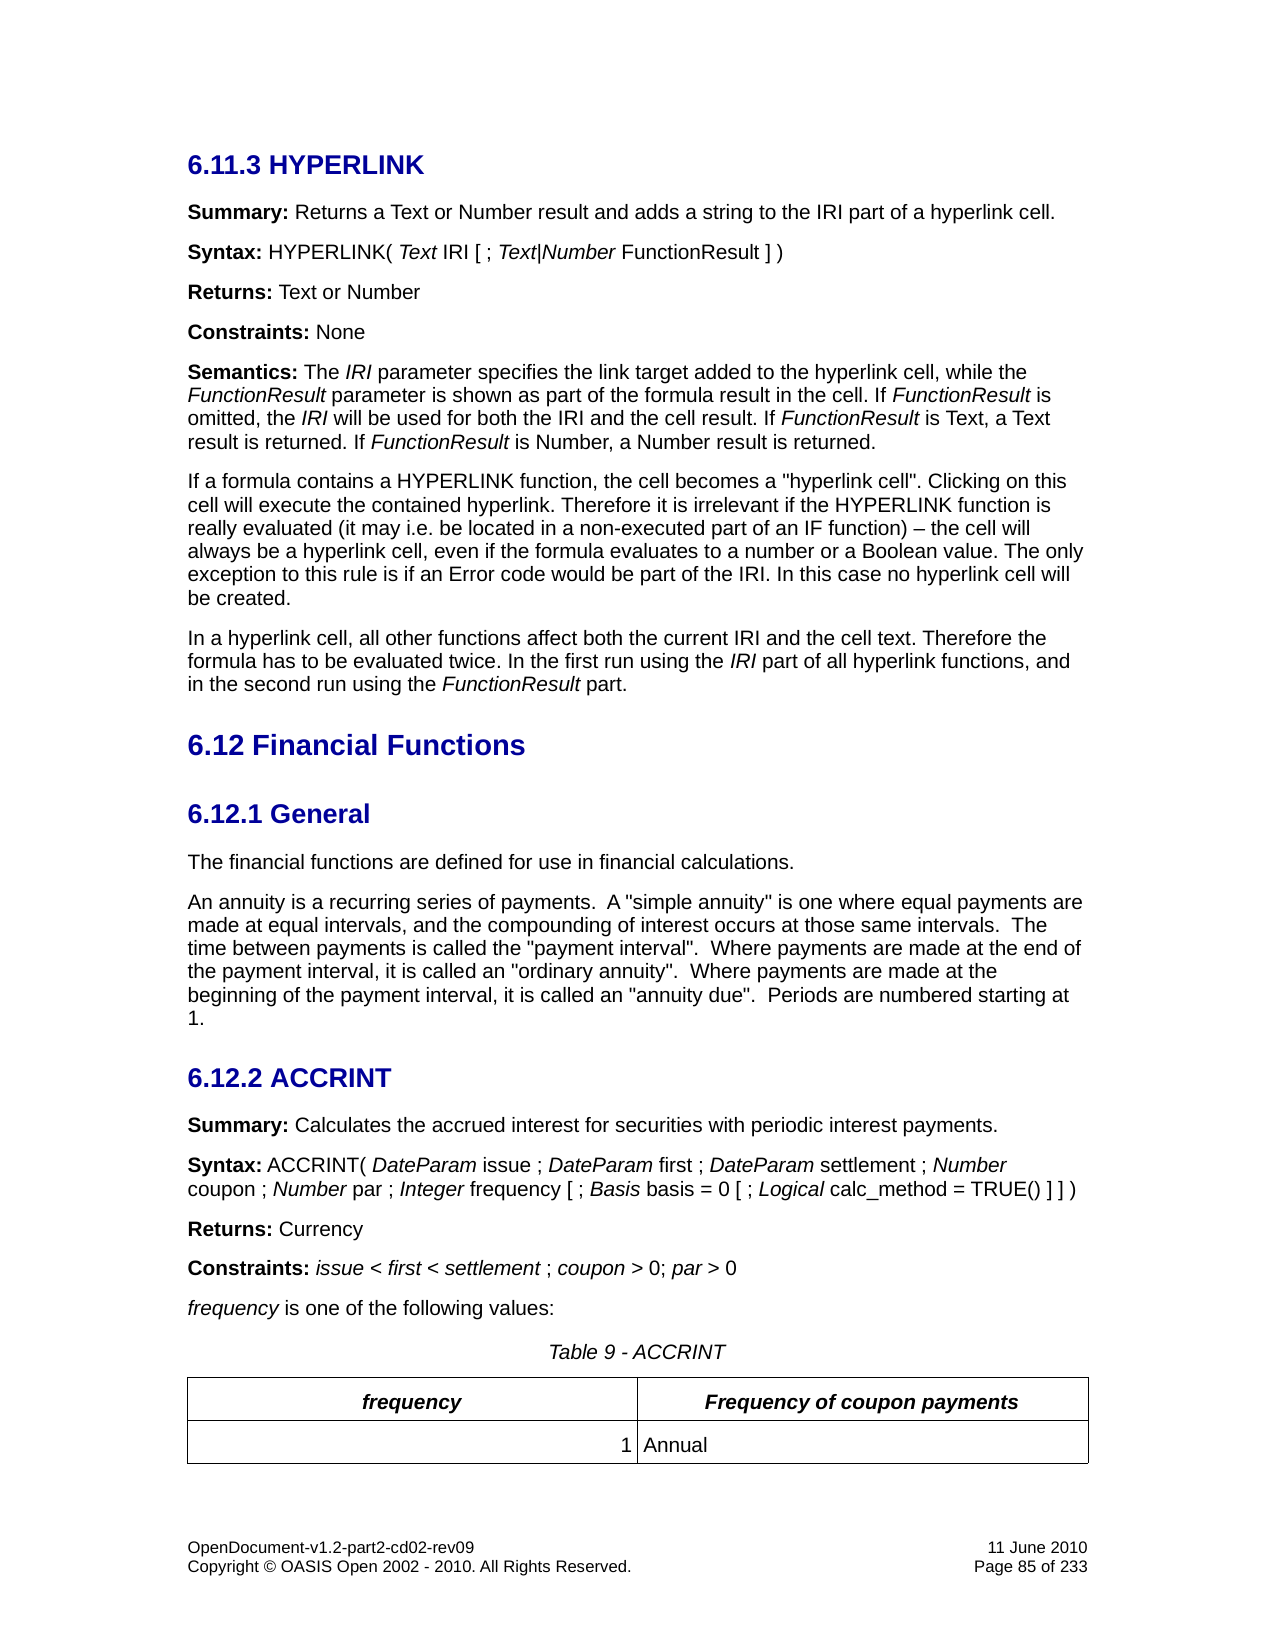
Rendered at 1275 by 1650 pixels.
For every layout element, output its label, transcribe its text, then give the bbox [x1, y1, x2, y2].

text The financial functions are defined for use in financial calculations. [187, 851, 1088, 874]
text If a formula contains a HYPERLINK function, the cell becomes a "hyperlink cell". Clicking on this cell will execute the contained hyperlink. Therefore it is irrelevant if the HYPERLINK function is really evaluated (it may i.e. be located in a non-executed part of an IF function) – the cell will always be a hyperlink cell, even if the formula evaluates to a number or a Boolean value. The only exception to this rule is if an Error code would be part of the IRI. In this case no hyperlink cell will be created. [187, 470, 1088, 609]
text Syntax: HYPERLINK( Text IRI [ ; Text|Number FunctionResult ] ) [187, 241, 1088, 264]
text Summary: Returns a Text or Number result and adds a string to the IRI part of a hyperlink cell. [187, 201, 1088, 224]
text Table 9 - ACCRINT [187, 1341, 1088, 1364]
table_cell Annual [638, 1421, 1088, 1463]
subtitle HYPERLINK [187, 150, 1088, 180]
text Syntax: ACCRINT( DateParam issue ; DateParam first ; DateParam settlement ; Number coupon ; Number par ; Integer frequency [ ; Basis basis = 0 [ ; Logical calc_method = TRUE() ] ] ) [187, 1154, 1088, 1201]
subtitle General [187, 799, 1088, 830]
text In a hyperlink cell, all other functions affect both the current IRI and the cell text. Therefore the formula has to be evaluated twice. In the first run using the IRI part of all hyperlink functions, and in the second run using the FunctionResult part. [187, 626, 1088, 696]
text Returns: Currency [187, 1217, 1088, 1240]
text Returns: Text or Number [187, 281, 1088, 304]
text Summary: Calculates the accrued interest for securities with periodic interest payments. [187, 1114, 1088, 1137]
text Constraints: None [187, 321, 1088, 344]
subtitle ACCRINT [187, 1063, 1088, 1093]
subtitle Financial Functions [187, 729, 1088, 762]
text frequency is one of the following values: [187, 1297, 1088, 1320]
text An annuity is a recurring series of payments. A "simple annuity" is one where equal payments are made at equal intervals, and the compounding of interest occurs at those same intervals. The time between payments is called the "payment interval". Where payments are made at the end of the payment interval, it is called an "ordinary annuity". Where payments are made at the beginning of the payment interval, it is called an "annuity due". Periods are numbered starting at 1. [187, 890, 1088, 1030]
text Constraints: issue < first < settlement ; coupon > 0; par > 0 [187, 1257, 1088, 1280]
table_cell 1 [188, 1421, 637, 1463]
text Semantics: The IRI parameter specifies the link target added to the hyperlink cell, while the FunctionResult parameter is shown as part of the formula result in the cell. If FunctionResult is omitted, the IRI will be used for both the IRI and the cell result. If FunctionResult is Text, a Text result is returned. If FunctionResult is Number, a Number result is returned. [187, 361, 1088, 453]
table_header frequency [188, 1378, 637, 1420]
table_header Frequency of coupon payments [638, 1378, 1088, 1420]
